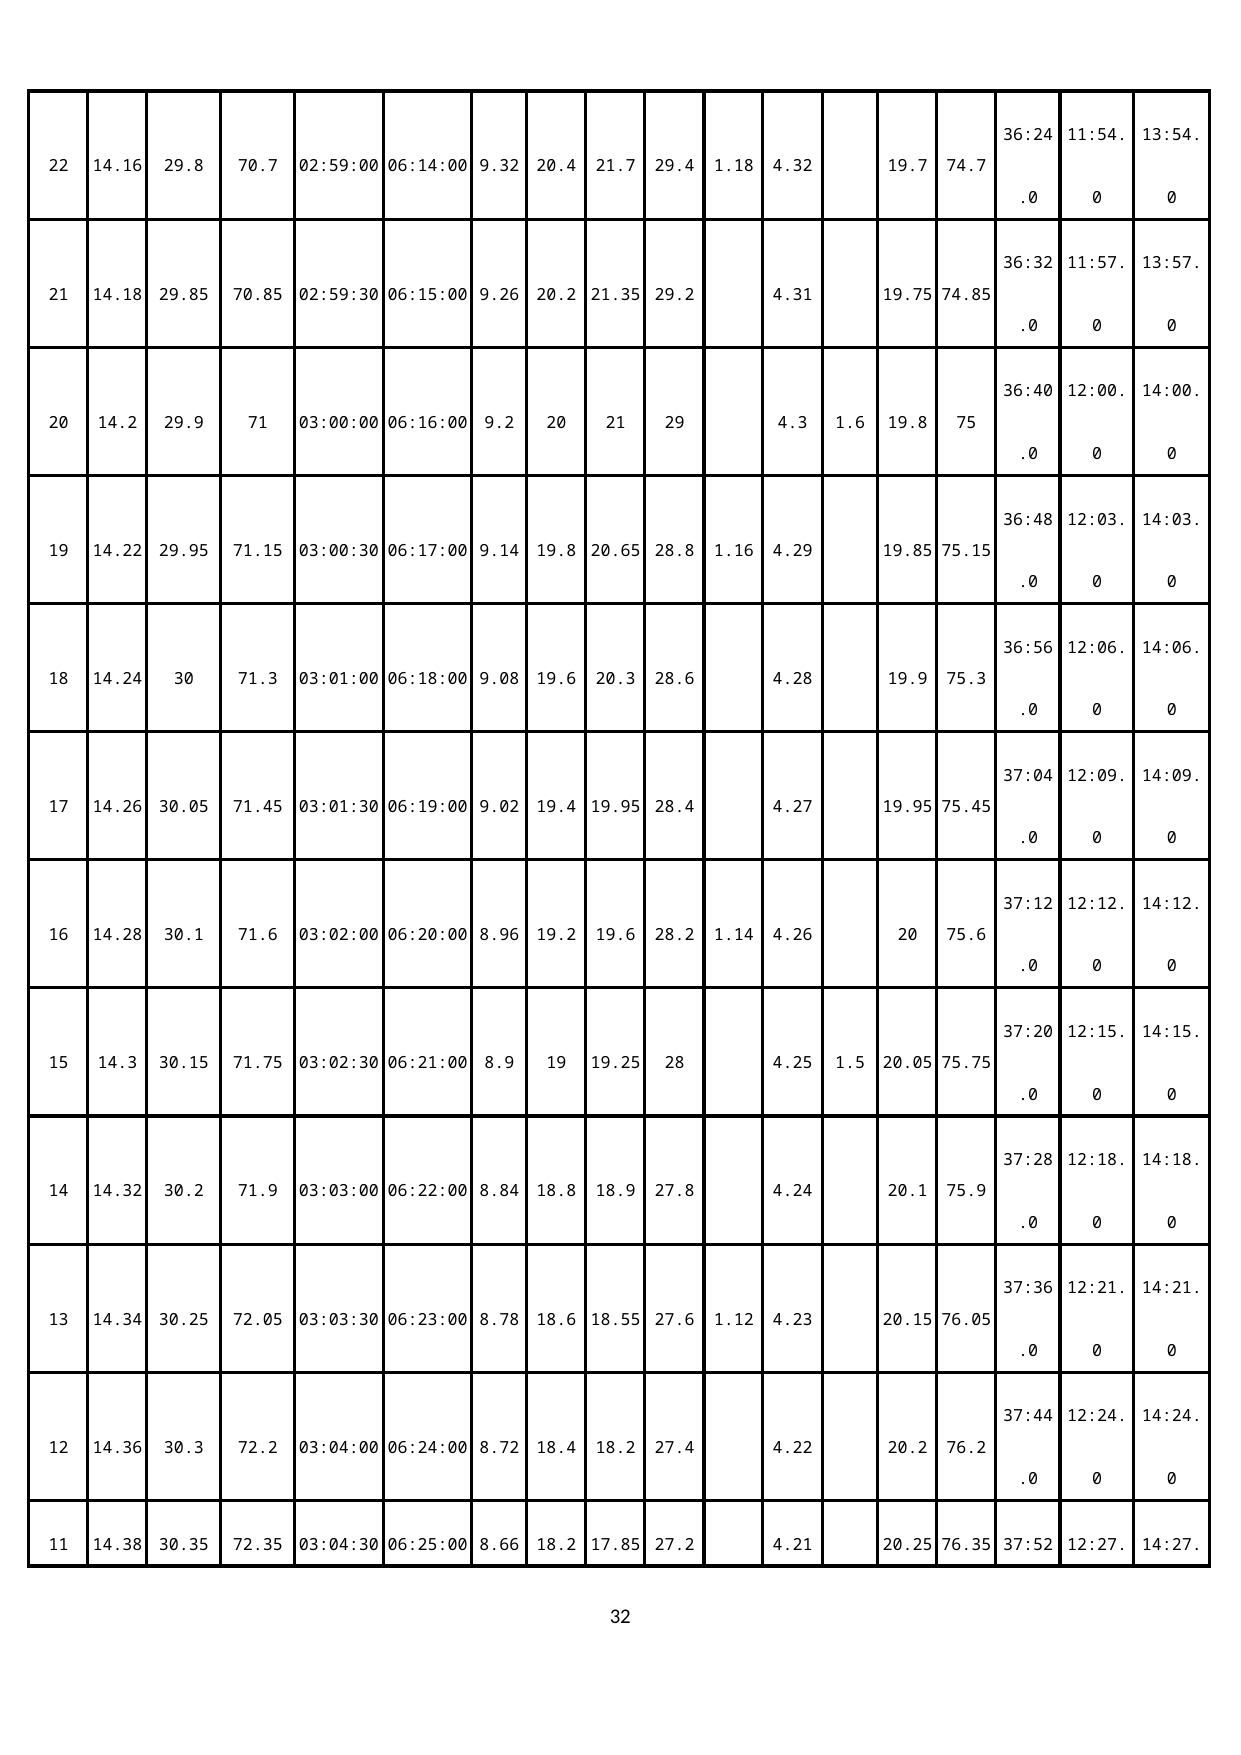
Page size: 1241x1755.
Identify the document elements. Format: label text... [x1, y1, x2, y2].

table_cell 4.31 [764, 221, 821, 346]
table_cell 20 [879, 861, 935, 986]
table_cell 1.6 [824, 349, 876, 474]
table_cell 37:28.0 [997, 1118, 1058, 1242]
table_cell 14:09.0 [1135, 733, 1208, 858]
table_cell 1.12 [706, 1246, 761, 1371]
table_cell [706, 989, 761, 1114]
table_cell 8.96 [473, 861, 525, 986]
table_cell 11 [30, 1502, 86, 1564]
table_cell 03:00:00 [296, 349, 382, 474]
table_cell 14:18.0 [1135, 1118, 1208, 1242]
table_cell 4.27 [764, 733, 821, 858]
table_cell 19.75 [879, 221, 935, 346]
table_cell 18.8 [528, 1118, 584, 1242]
table_cell 37:52 [997, 1502, 1058, 1564]
table_cell [824, 1118, 876, 1242]
table_cell 37:20.0 [997, 989, 1058, 1114]
table_cell 19.7 [879, 93, 935, 217]
table_cell [706, 221, 761, 346]
table_cell 74.85 [938, 221, 994, 346]
table_cell [706, 605, 761, 730]
table_cell 12:12.0 [1062, 861, 1132, 986]
table_cell 14.16 [89, 93, 145, 217]
table_cell 18.9 [587, 1118, 643, 1242]
table_cell [706, 1374, 761, 1499]
table_cell 20.65 [587, 477, 643, 602]
table_cell 14:00.0 [1135, 349, 1208, 474]
table_cell 17 [30, 733, 86, 858]
table_cell 14:24.0 [1135, 1374, 1208, 1499]
table_cell 27.4 [646, 1374, 702, 1499]
table_cell 8.78 [473, 1246, 525, 1371]
table_cell 14.32 [89, 1118, 145, 1242]
table_cell 28.6 [646, 605, 702, 730]
table_cell [824, 861, 876, 986]
table_cell 02:59:00 [296, 93, 382, 217]
table_cell 06:15:00 [385, 221, 470, 346]
table_cell 14.2 [89, 349, 145, 474]
table_cell 03:03:30 [296, 1246, 382, 1371]
table_cell 27.6 [646, 1246, 702, 1371]
table_cell 4.24 [764, 1118, 821, 1242]
table_cell 19.9 [879, 605, 935, 730]
table_cell 14.3 [89, 989, 145, 1114]
table_cell 4.25 [764, 989, 821, 1114]
table_cell 15 [30, 989, 86, 1114]
table_cell 12:21.0 [1062, 1246, 1132, 1371]
table_cell [706, 733, 761, 858]
table_cell [824, 477, 876, 602]
table_cell 20.2 [879, 1374, 935, 1499]
table_cell 72.35 [222, 1502, 293, 1564]
table_cell 1.14 [706, 861, 761, 986]
table_cell 75.9 [938, 1118, 994, 1242]
table_cell 71.3 [222, 605, 293, 730]
table_cell [824, 1246, 876, 1371]
table_cell 12:18.0 [1062, 1118, 1132, 1242]
table_cell 12:15.0 [1062, 989, 1132, 1114]
table_cell 14:27. [1135, 1502, 1208, 1564]
table_cell 21.35 [587, 221, 643, 346]
table_cell 18.4 [528, 1374, 584, 1499]
table_cell 72.2 [222, 1374, 293, 1499]
table_cell 18 [30, 605, 86, 730]
table_cell 21 [30, 221, 86, 346]
table_cell 17.85 [587, 1502, 643, 1564]
table_cell 14.36 [89, 1374, 145, 1499]
table_cell 29.2 [646, 221, 702, 346]
table_cell 70.85 [222, 221, 293, 346]
table_cell 18.2 [528, 1502, 584, 1564]
table_cell 20.25 [879, 1502, 935, 1564]
table_cell 75.3 [938, 605, 994, 730]
table_cell 20 [528, 349, 584, 474]
table_cell 75.45 [938, 733, 994, 858]
table_cell 4.32 [764, 93, 821, 217]
table_cell 30.3 [148, 1374, 219, 1499]
table_cell 03:04:00 [296, 1374, 382, 1499]
table_cell 14:03.0 [1135, 477, 1208, 602]
table_cell 19.4 [528, 733, 584, 858]
table_cell 30.15 [148, 989, 219, 1114]
table_cell 03:02:00 [296, 861, 382, 986]
table_cell 76.2 [938, 1374, 994, 1499]
table_cell 06:24:00 [385, 1374, 470, 1499]
table_cell 37:44.0 [997, 1374, 1058, 1499]
table_cell 18.6 [528, 1246, 584, 1371]
table_cell 20.05 [879, 989, 935, 1114]
table_cell 20.4 [528, 93, 584, 217]
table_cell 4.29 [764, 477, 821, 602]
table_cell 70.7 [222, 93, 293, 217]
table_cell 12:03.0 [1062, 477, 1132, 602]
table_cell 36:40.0 [997, 349, 1058, 474]
table_cell 4.3 [764, 349, 821, 474]
table_cell 19.25 [587, 989, 643, 1114]
table_cell 8.72 [473, 1374, 525, 1499]
table_cell 29 [646, 349, 702, 474]
table_cell 28.2 [646, 861, 702, 986]
table_cell 02:59:30 [296, 221, 382, 346]
table_cell 03:03:00 [296, 1118, 382, 1242]
table_cell 27.2 [646, 1502, 702, 1564]
table_cell 14:21.0 [1135, 1246, 1208, 1371]
table_cell 30.25 [148, 1246, 219, 1371]
table_cell 19.95 [879, 733, 935, 858]
table_cell 20 [30, 349, 86, 474]
table_cell 06:21:00 [385, 989, 470, 1114]
table_cell 06:18:00 [385, 605, 470, 730]
table_cell 03:00:30 [296, 477, 382, 602]
table_cell 14:12.0 [1135, 861, 1208, 986]
table_cell 06:20:00 [385, 861, 470, 986]
table_cell 30 [148, 605, 219, 730]
table_cell 19.8 [879, 349, 935, 474]
table_cell 36:24.0 [997, 93, 1058, 217]
table_cell 30.35 [148, 1502, 219, 1564]
table_cell [824, 605, 876, 730]
table_cell 20.1 [879, 1118, 935, 1242]
table_cell 76.05 [938, 1246, 994, 1371]
table_cell 8.66 [473, 1502, 525, 1564]
table_cell 8.9 [473, 989, 525, 1114]
table_cell 71.75 [222, 989, 293, 1114]
table_cell 11:57.0 [1062, 221, 1132, 346]
table_cell [706, 1502, 761, 1564]
table_cell [824, 1374, 876, 1499]
table_cell 29.8 [148, 93, 219, 217]
table_cell 20.2 [528, 221, 584, 346]
table_cell 19.85 [879, 477, 935, 602]
table_cell 14:06.0 [1135, 605, 1208, 730]
table_cell 28 [646, 989, 702, 1114]
table_cell 06:22:00 [385, 1118, 470, 1242]
table_cell [706, 349, 761, 474]
table_cell 37:12.0 [997, 861, 1058, 986]
table_cell 75 [938, 349, 994, 474]
table_cell 19 [30, 477, 86, 602]
table_cell 37:36.0 [997, 1246, 1058, 1371]
table_cell 9.08 [473, 605, 525, 730]
table_cell [824, 1502, 876, 1564]
table_cell 03:01:30 [296, 733, 382, 858]
table_cell [824, 221, 876, 346]
table_cell 03:04:30 [296, 1502, 382, 1564]
table_cell 75.15 [938, 477, 994, 602]
table_cell 06:23:00 [385, 1246, 470, 1371]
table_cell 28.4 [646, 733, 702, 858]
table_cell 18.55 [587, 1246, 643, 1371]
table_cell 21.7 [587, 93, 643, 217]
table_cell 4.22 [764, 1374, 821, 1499]
table_cell 4.23 [764, 1246, 821, 1371]
table_cell 21 [587, 349, 643, 474]
table_cell 76.35 [938, 1502, 994, 1564]
table_cell 30.05 [148, 733, 219, 858]
table_cell 1.18 [706, 93, 761, 217]
table_cell 36:48.0 [997, 477, 1058, 602]
table_cell 4.21 [764, 1502, 821, 1564]
table_cell 9.2 [473, 349, 525, 474]
table_cell 71.45 [222, 733, 293, 858]
table_cell 9.26 [473, 221, 525, 346]
table_cell [824, 733, 876, 858]
table_cell 14.34 [89, 1246, 145, 1371]
table_cell 1.16 [706, 477, 761, 602]
table_cell 19.95 [587, 733, 643, 858]
table_cell 28.8 [646, 477, 702, 602]
table_cell 14.26 [89, 733, 145, 858]
table_cell 20.15 [879, 1246, 935, 1371]
table_cell 9.02 [473, 733, 525, 858]
table_cell 27.8 [646, 1118, 702, 1242]
table_cell 14.22 [89, 477, 145, 602]
table_cell 71.15 [222, 477, 293, 602]
table_cell 29.4 [646, 93, 702, 217]
table_cell 29.9 [148, 349, 219, 474]
table_cell 19 [528, 989, 584, 1114]
table_cell 8.84 [473, 1118, 525, 1242]
table_cell 9.14 [473, 477, 525, 602]
table_cell 03:02:30 [296, 989, 382, 1114]
table_cell 71 [222, 349, 293, 474]
table_cell 9.32 [473, 93, 525, 217]
table_cell 20.3 [587, 605, 643, 730]
table_cell 12:09.0 [1062, 733, 1132, 858]
table_cell 19.2 [528, 861, 584, 986]
table_cell 12:27. [1062, 1502, 1132, 1564]
table_cell 06:14:00 [385, 93, 470, 217]
table_cell 14.38 [89, 1502, 145, 1564]
table_cell 14.28 [89, 861, 145, 986]
table_cell 13:57.0 [1135, 221, 1208, 346]
table_cell 19.6 [528, 605, 584, 730]
table_cell 75.75 [938, 989, 994, 1114]
table_cell 74.7 [938, 93, 994, 217]
table_cell 71.9 [222, 1118, 293, 1242]
table_cell 36:32.0 [997, 221, 1058, 346]
table_cell 19.6 [587, 861, 643, 986]
table_cell 14 [30, 1118, 86, 1242]
table_cell 4.26 [764, 861, 821, 986]
table_cell 14.18 [89, 221, 145, 346]
table_cell 13 [30, 1246, 86, 1371]
table_cell 4.28 [764, 605, 821, 730]
table_cell 11:54.0 [1062, 93, 1132, 217]
table_cell 29.85 [148, 221, 219, 346]
table_cell 71.6 [222, 861, 293, 986]
table_cell 19.8 [528, 477, 584, 602]
table_cell 14.24 [89, 605, 145, 730]
table_cell 12:24.0 [1062, 1374, 1132, 1499]
table_cell 37:04.0 [997, 733, 1058, 858]
table_cell 12 [30, 1374, 86, 1499]
table_cell 36:56.0 [997, 605, 1058, 730]
table_cell 18.2 [587, 1374, 643, 1499]
table_cell 14:15.0 [1135, 989, 1208, 1114]
table_cell 06:17:00 [385, 477, 470, 602]
table_cell 22 [30, 93, 86, 217]
table_cell 06:19:00 [385, 733, 470, 858]
table_cell [706, 1118, 761, 1242]
table_cell 75.6 [938, 861, 994, 986]
table_cell 06:16:00 [385, 349, 470, 474]
table_cell 12:00.0 [1062, 349, 1132, 474]
table_cell 13:54.0 [1135, 93, 1208, 217]
table_cell [824, 93, 876, 217]
table_cell 12:06.0 [1062, 605, 1132, 730]
table_cell 03:01:00 [296, 605, 382, 730]
table_cell 16 [30, 861, 86, 986]
table_cell 72.05 [222, 1246, 293, 1371]
table_cell 29.95 [148, 477, 219, 602]
table_cell 06:25:00 [385, 1502, 470, 1564]
table_cell 30.1 [148, 861, 219, 986]
table_cell 30.2 [148, 1118, 219, 1242]
table_cell 1.5 [824, 989, 876, 1114]
